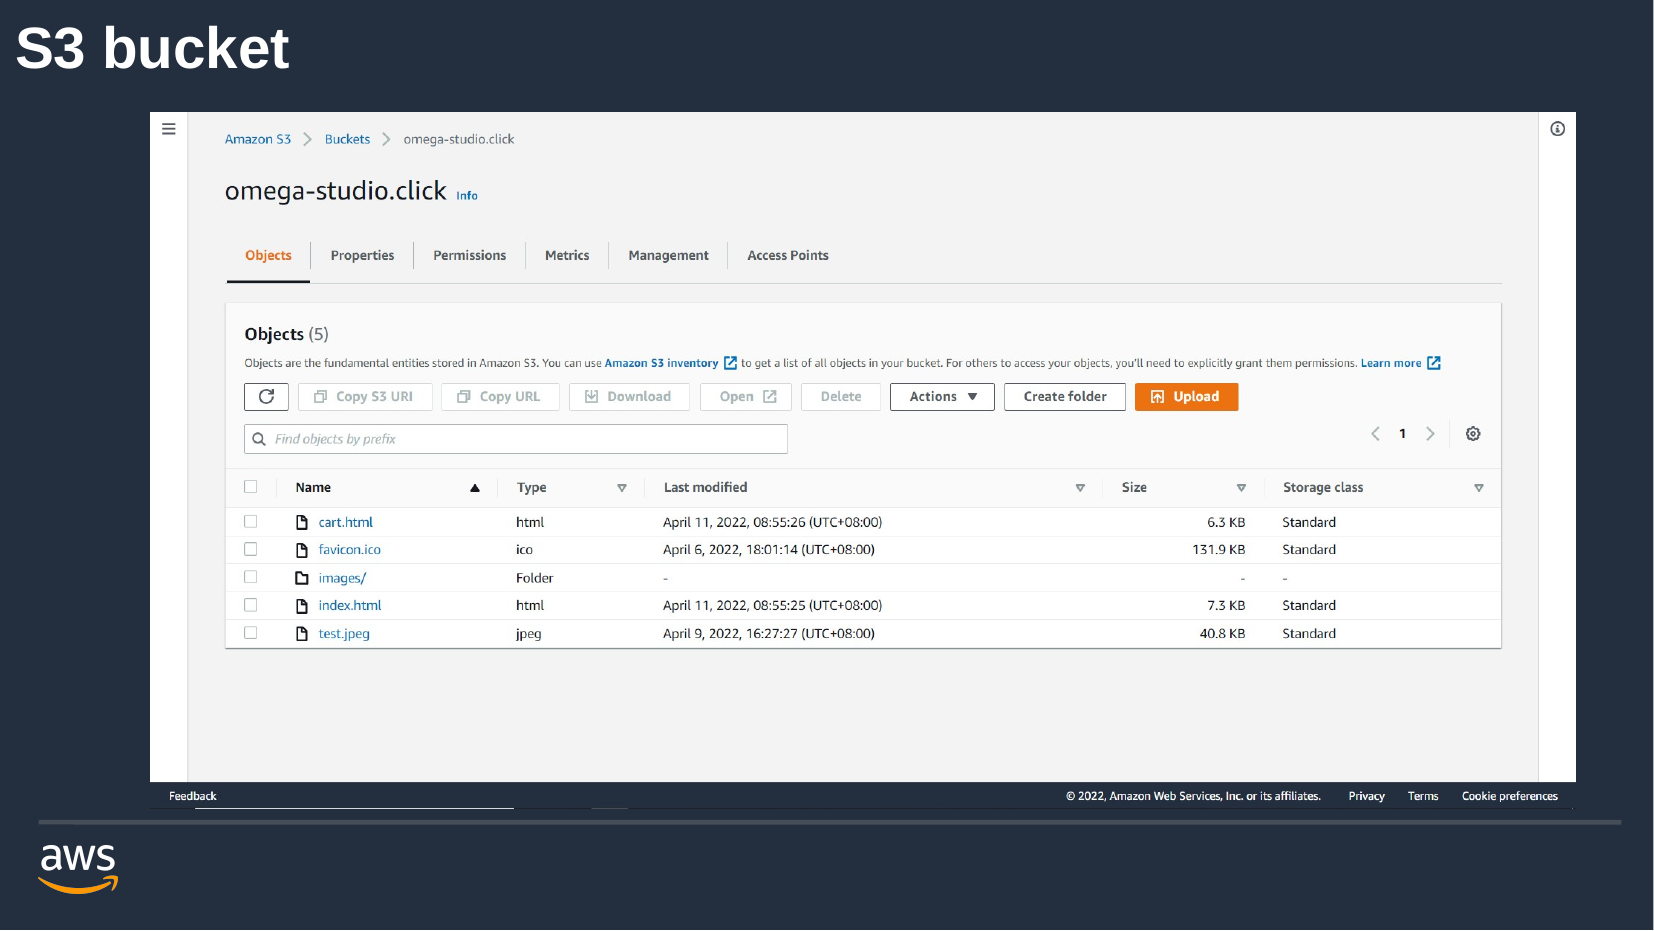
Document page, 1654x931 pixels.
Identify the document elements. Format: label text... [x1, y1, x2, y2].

picture [150, 112, 1576, 809]
title S3 bucket [0, 5, 1589, 93]
picture [38, 845, 118, 894]
